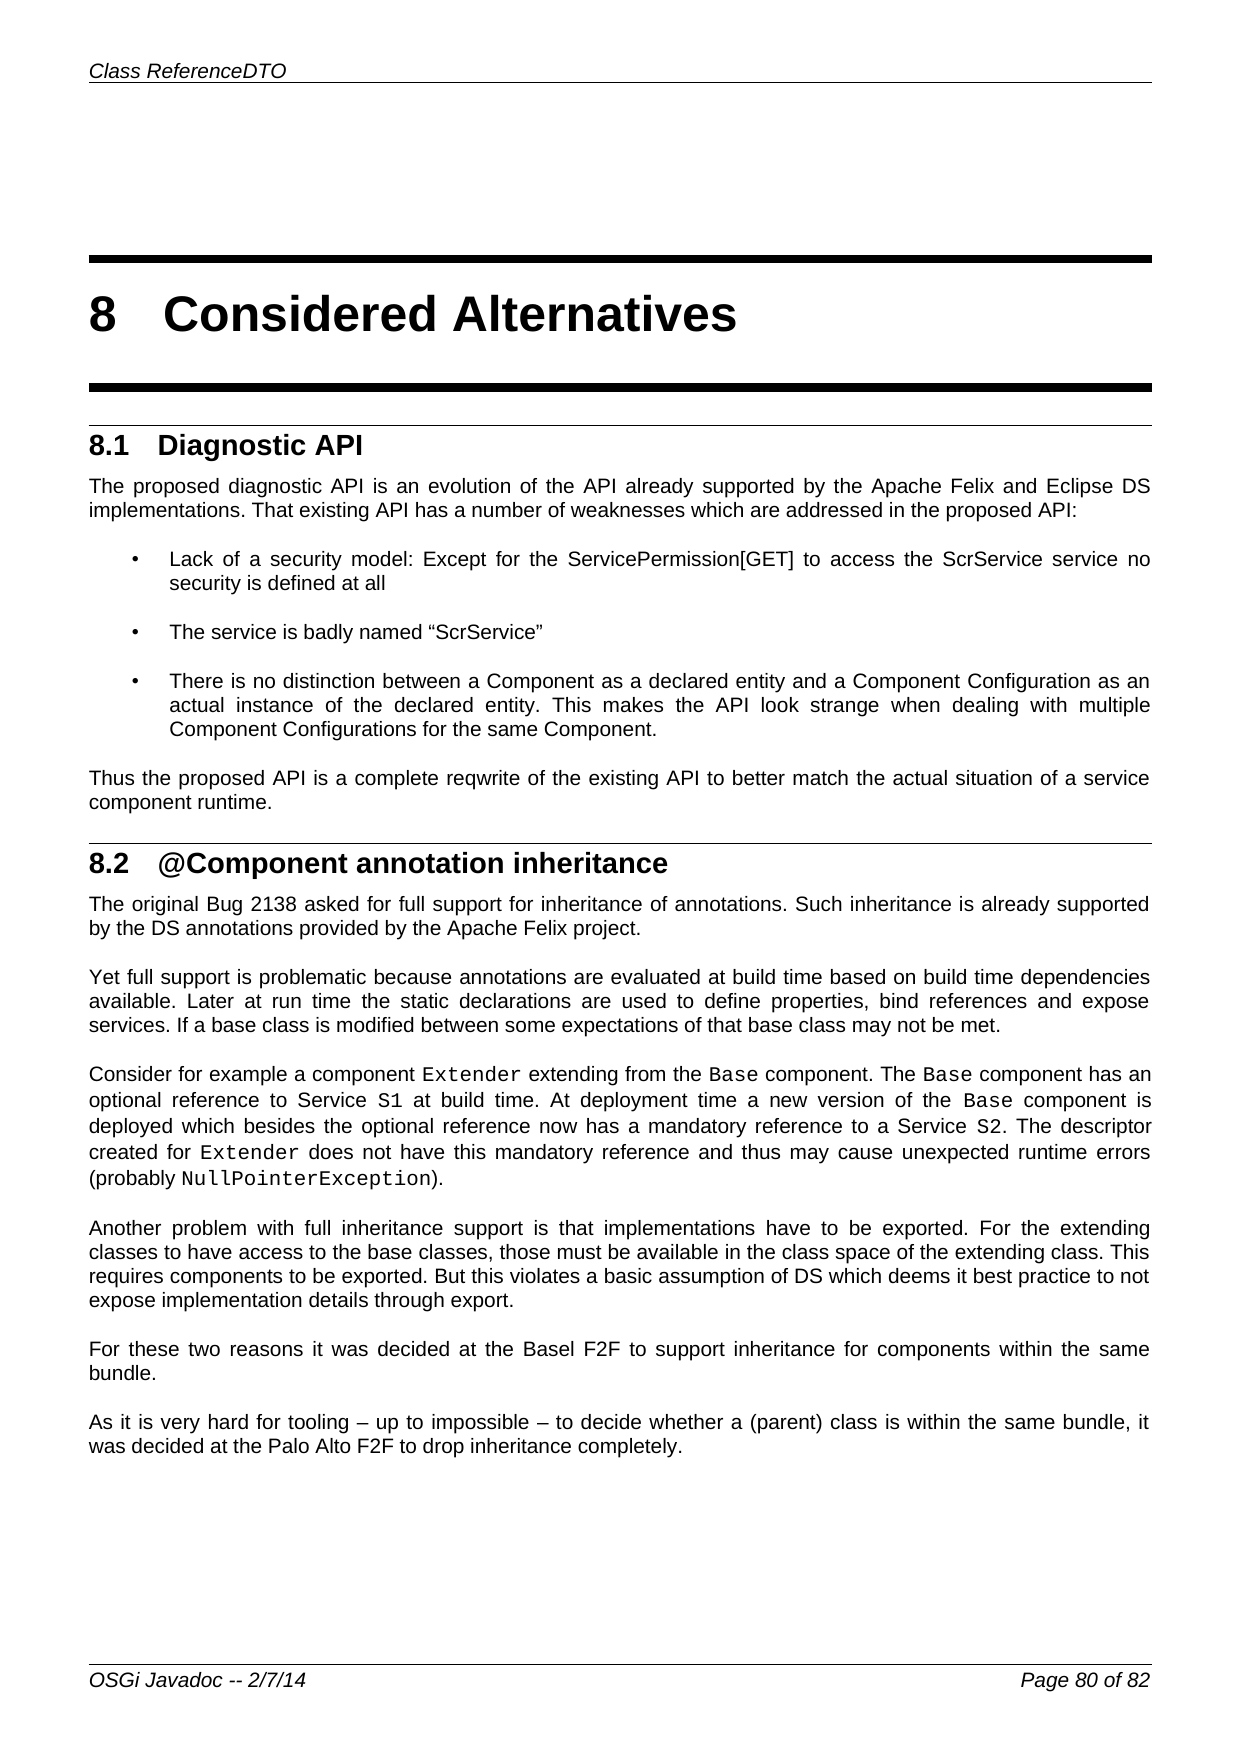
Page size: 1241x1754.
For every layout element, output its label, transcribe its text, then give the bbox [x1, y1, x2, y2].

text The proposed diagnostic API is an evolution of the API already supported by the Apache Felix and Eclipse DS implementations. That existing API has a number of weaknesses which are addressed in the proposed API: [88, 474, 1152, 522]
text As it is very hard for tooling – up to impossible – to decide whether a (parent) class is within the same bundle, it was decided at the Palo Alto F2F to drop inheritance completely. [88, 1410, 1152, 1458]
text Another problem with full inheritance support is that implementations have to be exported. For the extending classes to have access to the base classes, those must be available in the class space of the extending class. This requires components to be exported. But this violates a basic assumption of DS which deems it best practice to not expose implementation details through export. [88, 1216, 1152, 1312]
subtitle Considered Alternatives [88, 256, 1152, 392]
subtitle @Component annotation inheritance [88, 844, 1152, 880]
text For these two reasons it was decided at the Basel F2F to support inheritance for components within the same bundle. [88, 1337, 1152, 1385]
text Yet full support is problematic because annotations are evaluated at build time based on build time dependencies available. Later at run time the static declarations are used to define properties, bind references and expose services. If a base class is modified between some expectations of that base class may not be met. [88, 965, 1152, 1037]
text Consider for example a component Extender extending from the Base component. The Base component has an optional reference to Service S1 at build time. At deployment time a new version of the Base component is deployed which besides the optional reference now has a mandatory reference to a Service S2. The descriptor created for Extender does not have this mandatory reference and thus may cause unexpected runtime errors (probably NullPointerException). [88, 1062, 1152, 1191]
list There is no distinction between a Component as a declared entity and a Component Configuration as an actual instance of the declared entity. This makes the API look strange when dealing with multiple Component Configurations for the same Component. [132, 669, 1152, 741]
text The original Bug 2138 asked for full support for inheritance of annotations. Such inheritance is already supported by the DS annotations provided by the Apache Felix project. [88, 892, 1152, 940]
list The service is badly named “ScrService” [132, 620, 1152, 644]
list Lack of a security model: Except for the ServicePermission[GET] to access the ScrService service no security is defined at all [132, 547, 1152, 595]
text Thus the proposed API is a complete reqwrite of the existing API to better match the actual situation of a service component runtime. [88, 766, 1152, 814]
subtitle Diagnostic API [88, 426, 1152, 462]
